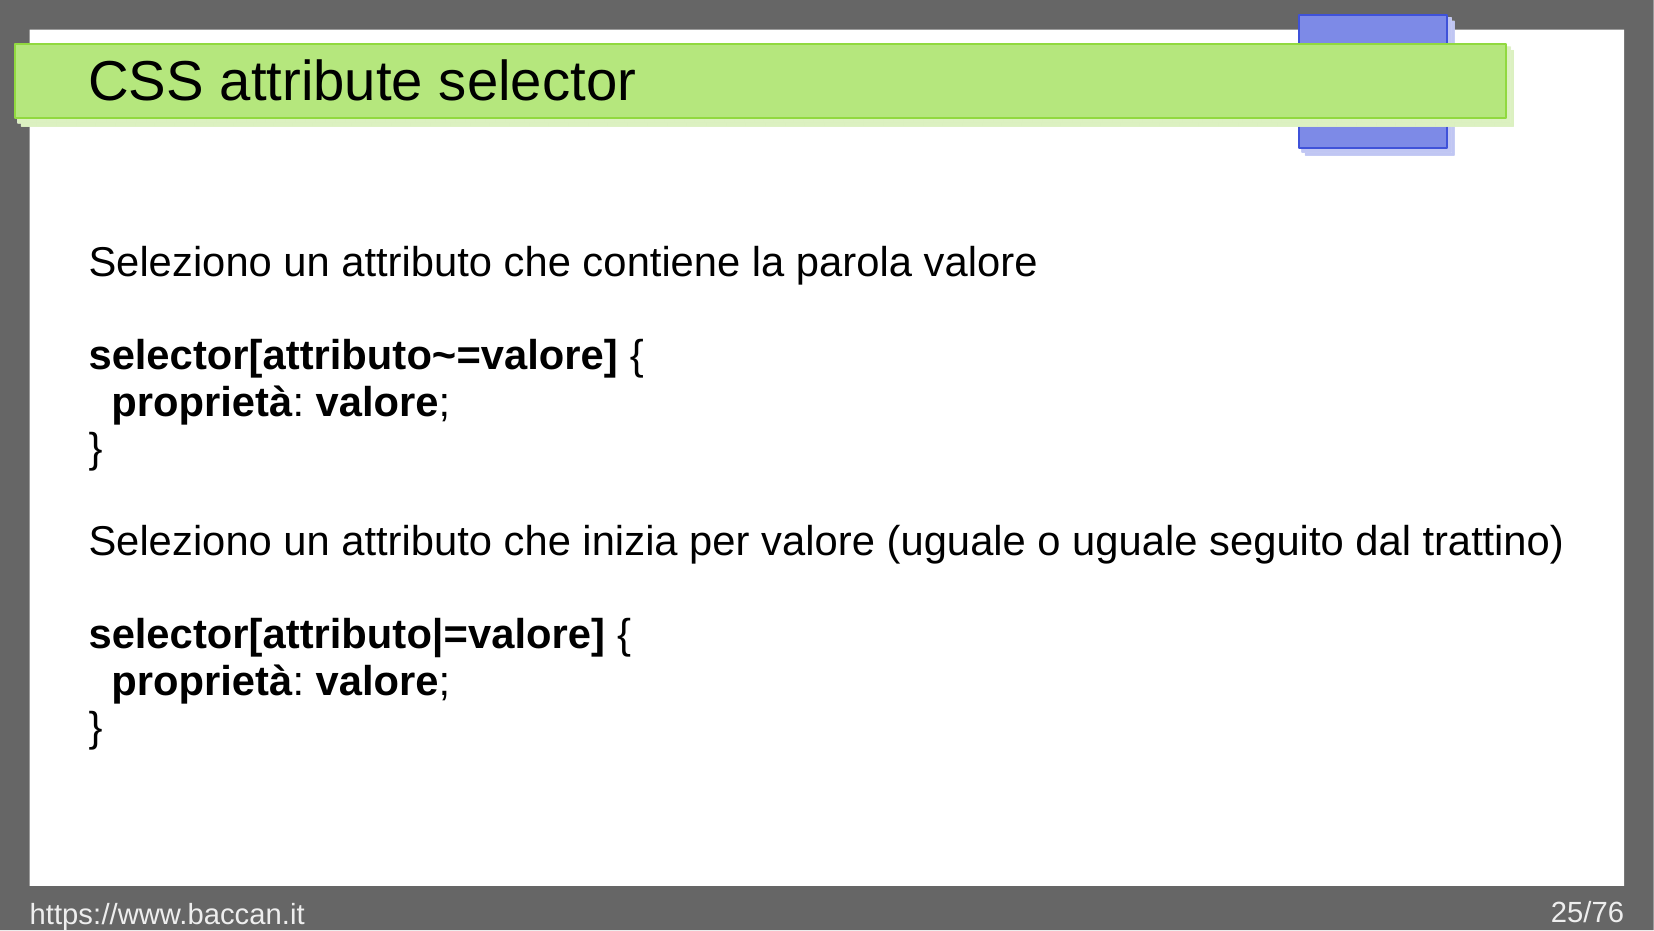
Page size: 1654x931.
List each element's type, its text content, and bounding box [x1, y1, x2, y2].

text_box Seleziono un attributo che contiene la parola valore selector[attributo~=valore] { proprietà: valore; } Seleziono un attributo che inizia per valore (uguale o uguale seguito dal trattino) selector[attributo|=valore] { proprietà: valore; } [88, 169, 1565, 820]
title CSS attribute selector [88, 44, 1506, 119]
